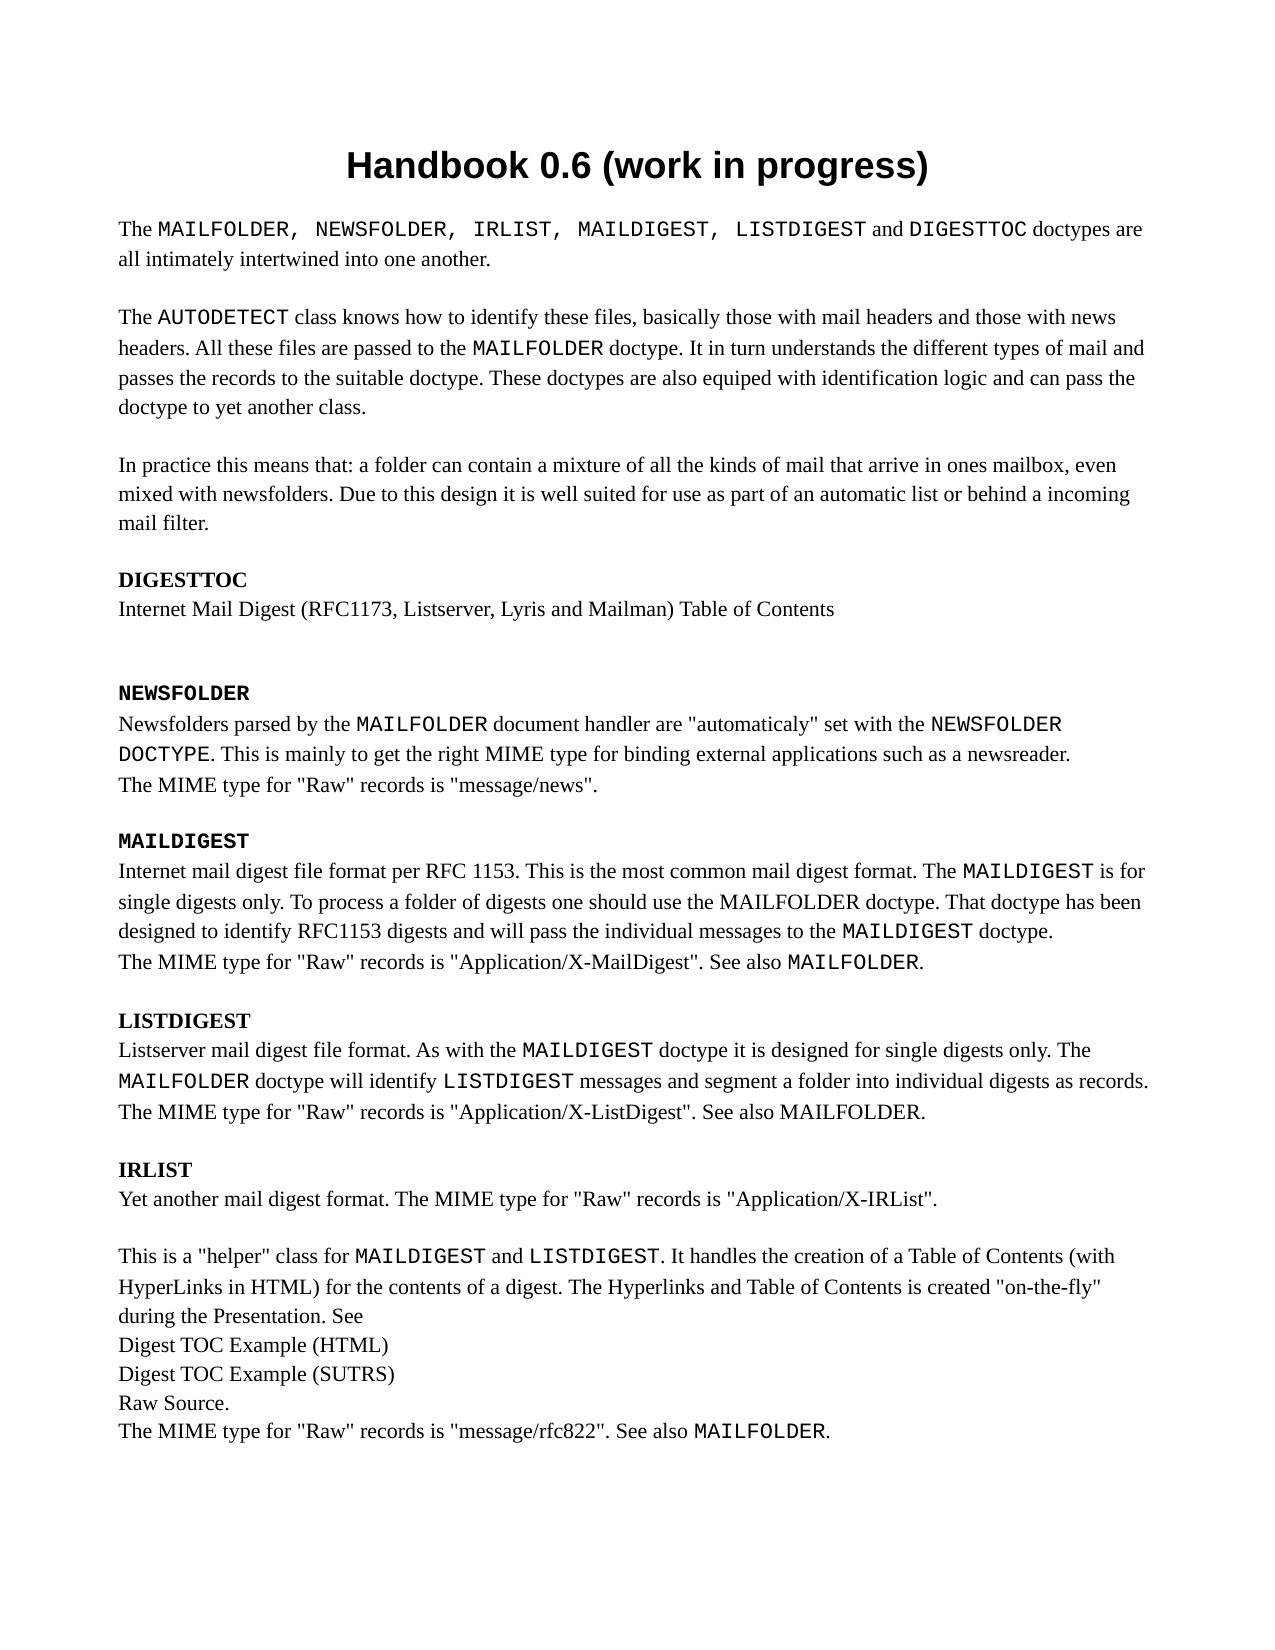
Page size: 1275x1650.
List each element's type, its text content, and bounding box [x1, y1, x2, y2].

text The AUTODETECT class knows how to identify these files, basically those with mail headers and those with news headers. All these files are passed to the MAILFOLDER doctype. It in turn understands the different types of mail and passes the records to the suitable doctype. These doctypes are also equiped with identification logic and can pass the doctype to yet another class. [118, 304, 1157, 419]
text MAILDIGEST [118, 830, 1157, 855]
text The MIME type for "Raw" records is "Application/X-MailDigest". See also MAILFOLDER. [118, 949, 1157, 976]
text Digest TOC Example (HTML) [118, 1332, 1157, 1357]
text The MIME type for "Raw" records is "message/rfc822". See also MAILFOLDER. [118, 1418, 1157, 1446]
text In practice this means that: a folder can contain a mixture of all the kinds of mail that arrive in ones mailbox, even mixed with newsfolders. Due to this design it is well suited for use as part of an automatic list or behind a incoming mail filter. [118, 452, 1157, 535]
text DIGESTTOC [118, 567, 1157, 592]
text The MAILFOLDER, NEWSFOLDER, IRLIST, MAILDIGEST, LISTDIGEST and DIGESTTOC doctypes are all intimately intertwined into one another. [118, 216, 1157, 272]
text Digest TOC Example (SUTRS) [118, 1361, 1157, 1386]
text The MIME type for "Raw" records is "Application/X-ListDigest". See also MAILFOLDER. [118, 1099, 1157, 1124]
text Newsfolders parsed by the MAILFOLDER document handler are "automaticaly" set with the NEWSFOLDER DOCTYPE. This is mainly to get the right MIME type for binding external applications such as a newsreader. [118, 711, 1157, 768]
text LISTDIGEST [118, 1008, 1157, 1034]
text IRLIST [118, 1157, 1157, 1182]
text Yet another mail digest format. The MIME type for "Raw" records is "Application/X-IRList". [118, 1186, 1157, 1211]
text Internet mail digest file format per RFC 1153. This is the most common mail digest format. The MAILDIGEST is for single digests only. To process a folder of digests one should use the MAILFOLDER doctype. That doctype has been designed to identify RFC1153 digests and will pass the individual messages to the MAILDIGEST doctype. [118, 858, 1157, 945]
text Internet Mail Digest (RFC1173, Listserver, Lyris and Mailman) Table of Contents [118, 596, 1157, 621]
text NEWSFOLDER [118, 682, 1157, 707]
text The MIME type for "Raw" records is "message/news". [118, 772, 1157, 798]
text Listserver mail digest file format. As with the MAILDIGEST doctype it is designed for single digests only. The MAILFOLDER doctype will identify LISTDIGEST messages and segment a folder into individual digests as records. [118, 1037, 1157, 1095]
text Raw Source. [118, 1389, 1157, 1415]
text This is a "helper" class for MAILDIGEST and LISTDIGEST. It handles the creation of a Table of Contents (with HyperLinks in HTML) for the contents of a digest. The Hyperlinks and Table of Contents is created "on-the-fly" during the Presentation. See [118, 1243, 1157, 1328]
